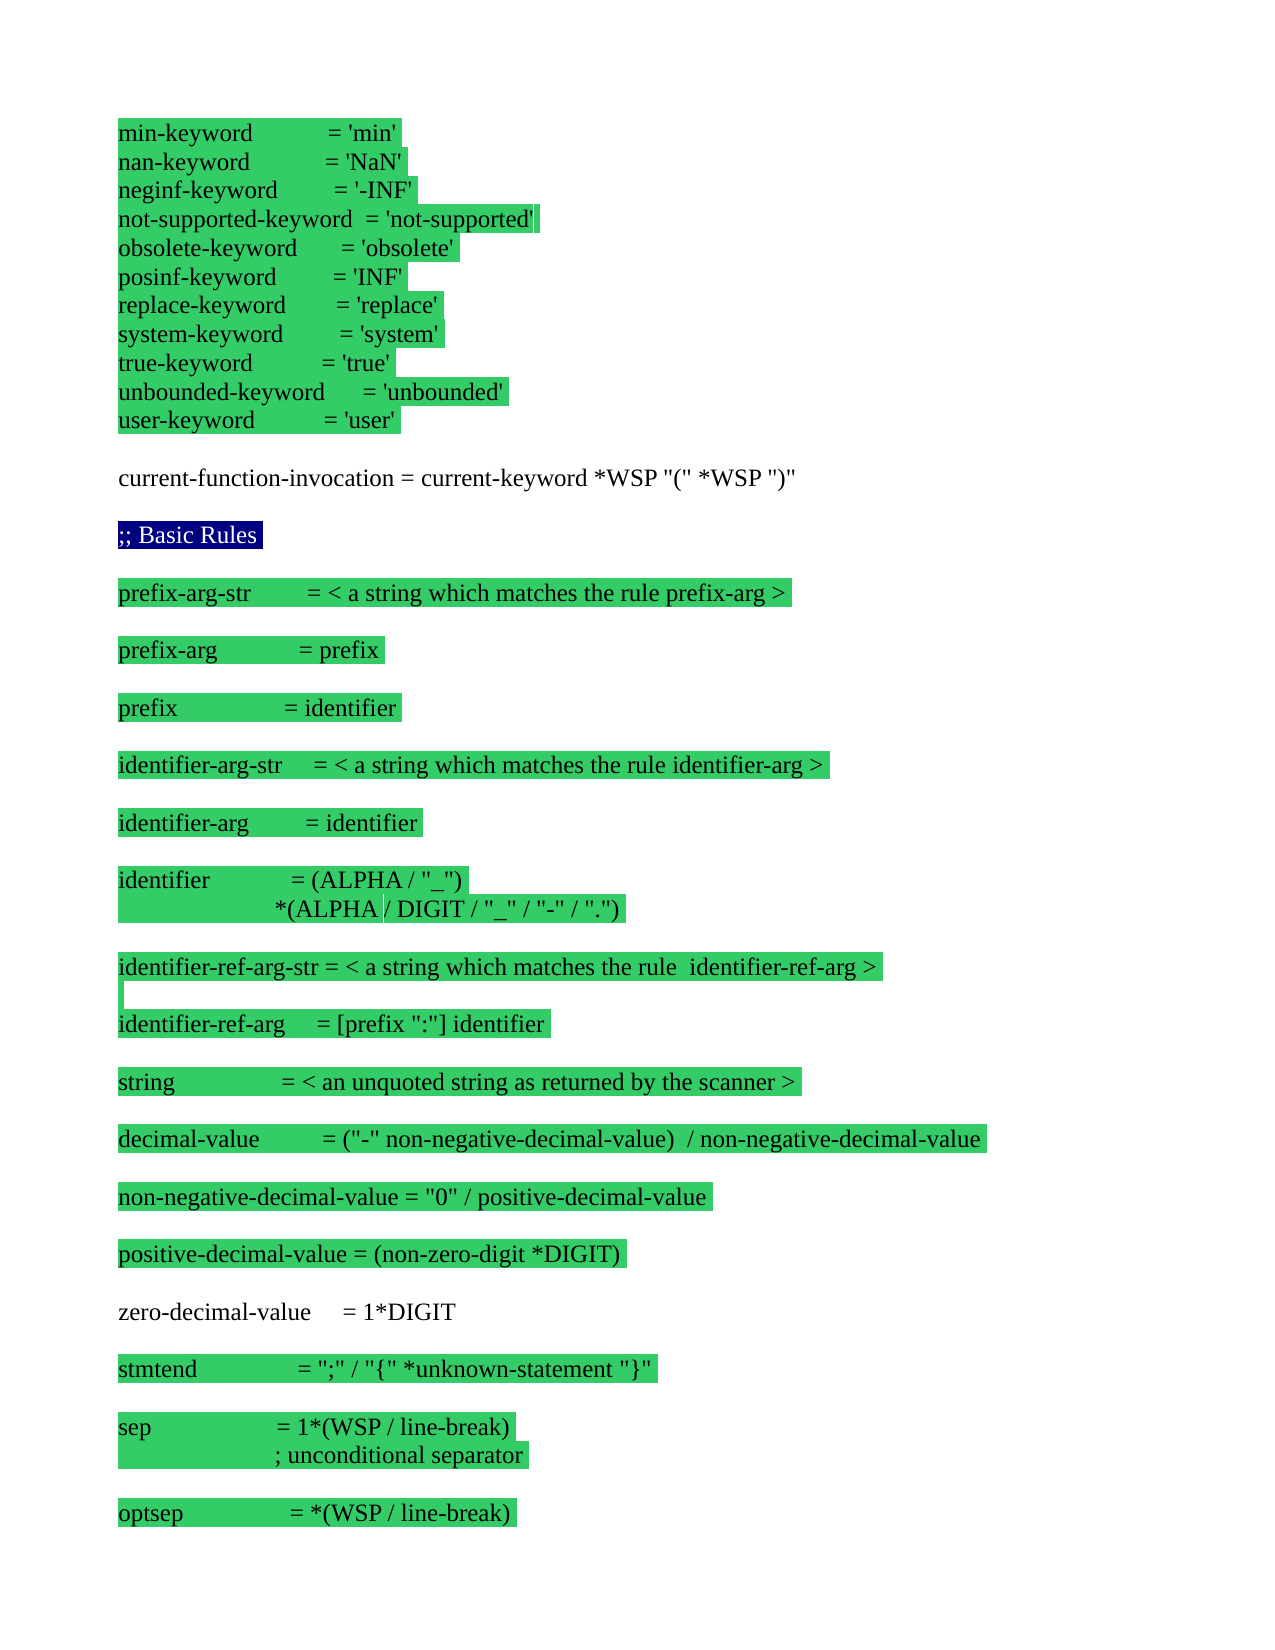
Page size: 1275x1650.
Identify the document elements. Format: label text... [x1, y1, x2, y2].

text decimal-value = ("-" non-negative-decimal-value) / non-negative-decimal-value [118, 1124, 1157, 1153]
text ;; Basic Rules [118, 521, 1157, 549]
text min-keyword = 'min' [118, 118, 1157, 147]
text true-keyword = 'true' [118, 348, 1157, 377]
text prefix-arg = prefix [118, 636, 1157, 664]
text *(ALPHA / DIGIT / "_" / "-" / ".") [118, 894, 1157, 923]
text posinf-keyword = 'INF' [118, 262, 1157, 291]
text identifier-arg-str = < a string which matches the rule identifier-arg > [118, 751, 1157, 779]
text not-supported-keyword = 'not-supported' [118, 204, 1157, 233]
text system-keyword = 'system' [118, 319, 1157, 348]
text optsep = *(WSP / line-break) [118, 1498, 1157, 1527]
text user-keyword = 'user' [118, 406, 1157, 434]
text positive-decimal-value = (non-zero-digit *DIGIT) [118, 1239, 1157, 1268]
text identifier = (ALPHA / "_") [118, 866, 1157, 894]
text neginf-keyword = '-INF' [118, 176, 1157, 204]
text string = < an unquoted string as returned by the scanner > [118, 1067, 1157, 1096]
text unbounded-keyword = 'unbounded' [118, 377, 1157, 406]
text prefix = identifier [118, 693, 1157, 722]
text identifier-ref-arg-str = < a string which matches the rule identifier-ref-arg > [118, 952, 1157, 981]
text replace-keyword = 'replace' [118, 291, 1157, 319]
text non-negative-decimal-value = "0" / positive-decimal-value [118, 1182, 1157, 1211]
text zero-decimal-value = 1*DIGIT [118, 1297, 1157, 1326]
text obsolete-keyword = 'obsolete' [118, 233, 1157, 262]
text identifier-arg = identifier [118, 808, 1157, 837]
text stmtend = ";" / "{" *unknown-statement "}" [118, 1354, 1157, 1383]
text identifier-ref-arg = [prefix ":"] identifier [118, 1009, 1157, 1038]
text nan-keyword = 'NaN' [118, 147, 1157, 176]
text prefix-arg-str = < a string which matches the rule prefix-arg > [118, 578, 1157, 607]
text sep = 1*(WSP / line-break) [118, 1412, 1157, 1441]
text current-function-invocation = current-keyword *WSP "(" *WSP ")" [118, 463, 1157, 492]
text ; unconditional separator [118, 1441, 1157, 1469]
